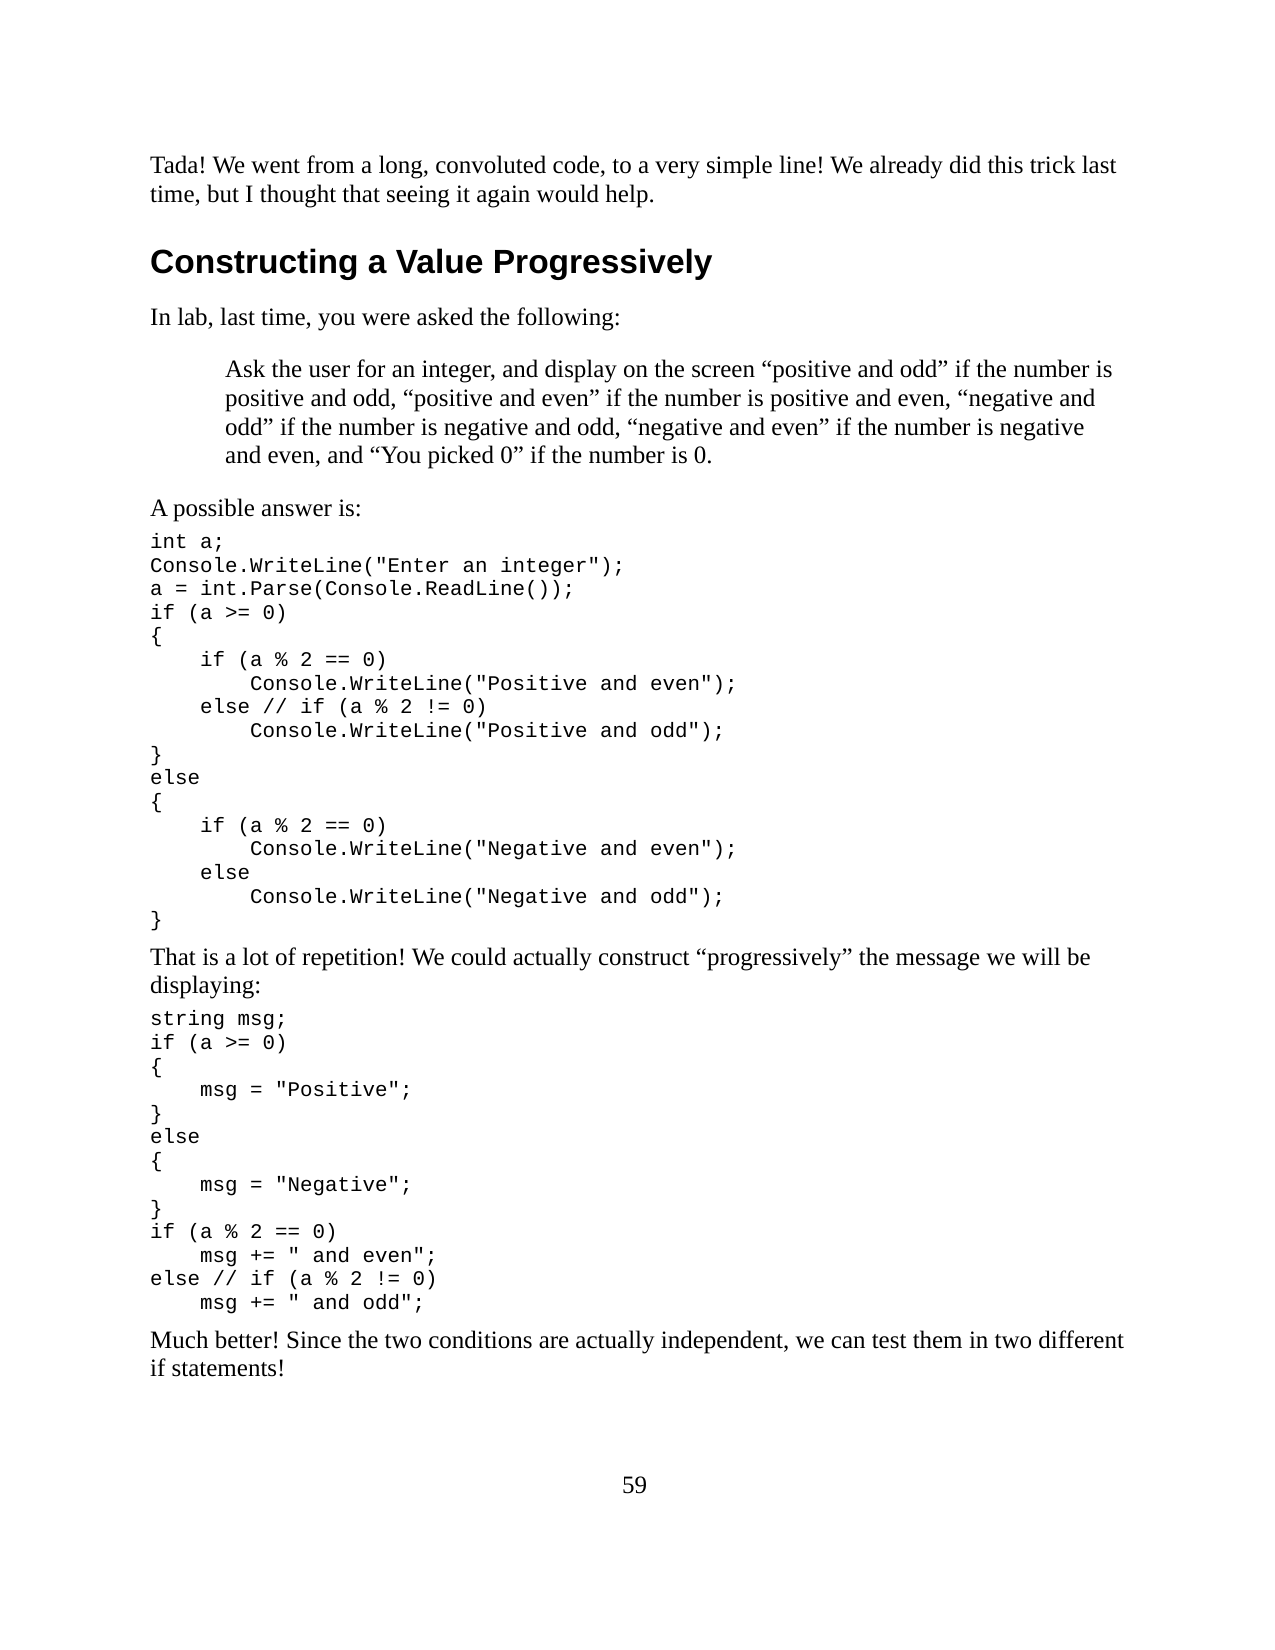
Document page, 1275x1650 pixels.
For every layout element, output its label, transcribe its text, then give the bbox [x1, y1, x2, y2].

text if (a % 2 == 0) [150, 1221, 1125, 1245]
text else // if (a % 2 != 0) [150, 696, 1125, 720]
text else [150, 862, 1125, 886]
text A possible answer is: [150, 493, 1125, 522]
text else [150, 1127, 1125, 1150]
text if (a % 2 == 0) [150, 815, 1125, 838]
text { [150, 626, 1125, 649]
text else // if (a % 2 != 0) [150, 1268, 1125, 1292]
text msg = "Positive"; [150, 1079, 1125, 1103]
text That is a lot of repetition! We could actually construct “progressively” the message we will be displaying: [150, 942, 1125, 999]
text } [150, 1103, 1125, 1127]
text msg += " and odd"; [150, 1292, 1125, 1316]
text else [150, 767, 1125, 791]
text Ask the user for an integer, and display on the screen “positive and odd” if the number is positive and odd, “positive and even” if the number is positive and even, “negative and odd” if the number is negative and odd, “negative and even” if the number is negative and even, and “You picked 0” if the number is 0. [225, 354, 1125, 469]
text Tada! We went from a long, convoluted code, to a very simple line! We already did this trick last time, but I thought that seeing it again would help. [150, 150, 1125, 207]
text } [150, 1197, 1125, 1221]
text if (a >= 0) [150, 602, 1125, 626]
text Console.WriteLine("Enter an integer"); [150, 554, 1125, 578]
text } [150, 744, 1125, 767]
text msg = "Negative"; [150, 1174, 1125, 1197]
text { [150, 791, 1125, 815]
text if (a >= 0) [150, 1032, 1125, 1056]
text Console.WriteLine("Negative and odd"); [150, 886, 1125, 909]
text In lab, last time, you were asked the following: [150, 302, 1125, 330]
text } [150, 909, 1125, 933]
text a = int.Parse(Console.ReadLine()); [150, 578, 1125, 602]
text if (a % 2 == 0) [150, 649, 1125, 673]
text int a; [150, 531, 1125, 554]
text { [150, 1056, 1125, 1079]
text { [150, 1150, 1125, 1174]
text msg += " and even"; [150, 1245, 1125, 1268]
text Console.WriteLine("Positive and odd"); [150, 720, 1125, 744]
subtitle Constructing a Value Progressively [150, 241, 1125, 280]
text Console.WriteLine("Negative and even"); [150, 838, 1125, 862]
text Console.WriteLine("Positive and even"); [150, 673, 1125, 696]
text Much better! Since the two conditions are actually independent, we can test them in two different if statements! [150, 1325, 1125, 1382]
text string msg; [150, 1008, 1125, 1032]
